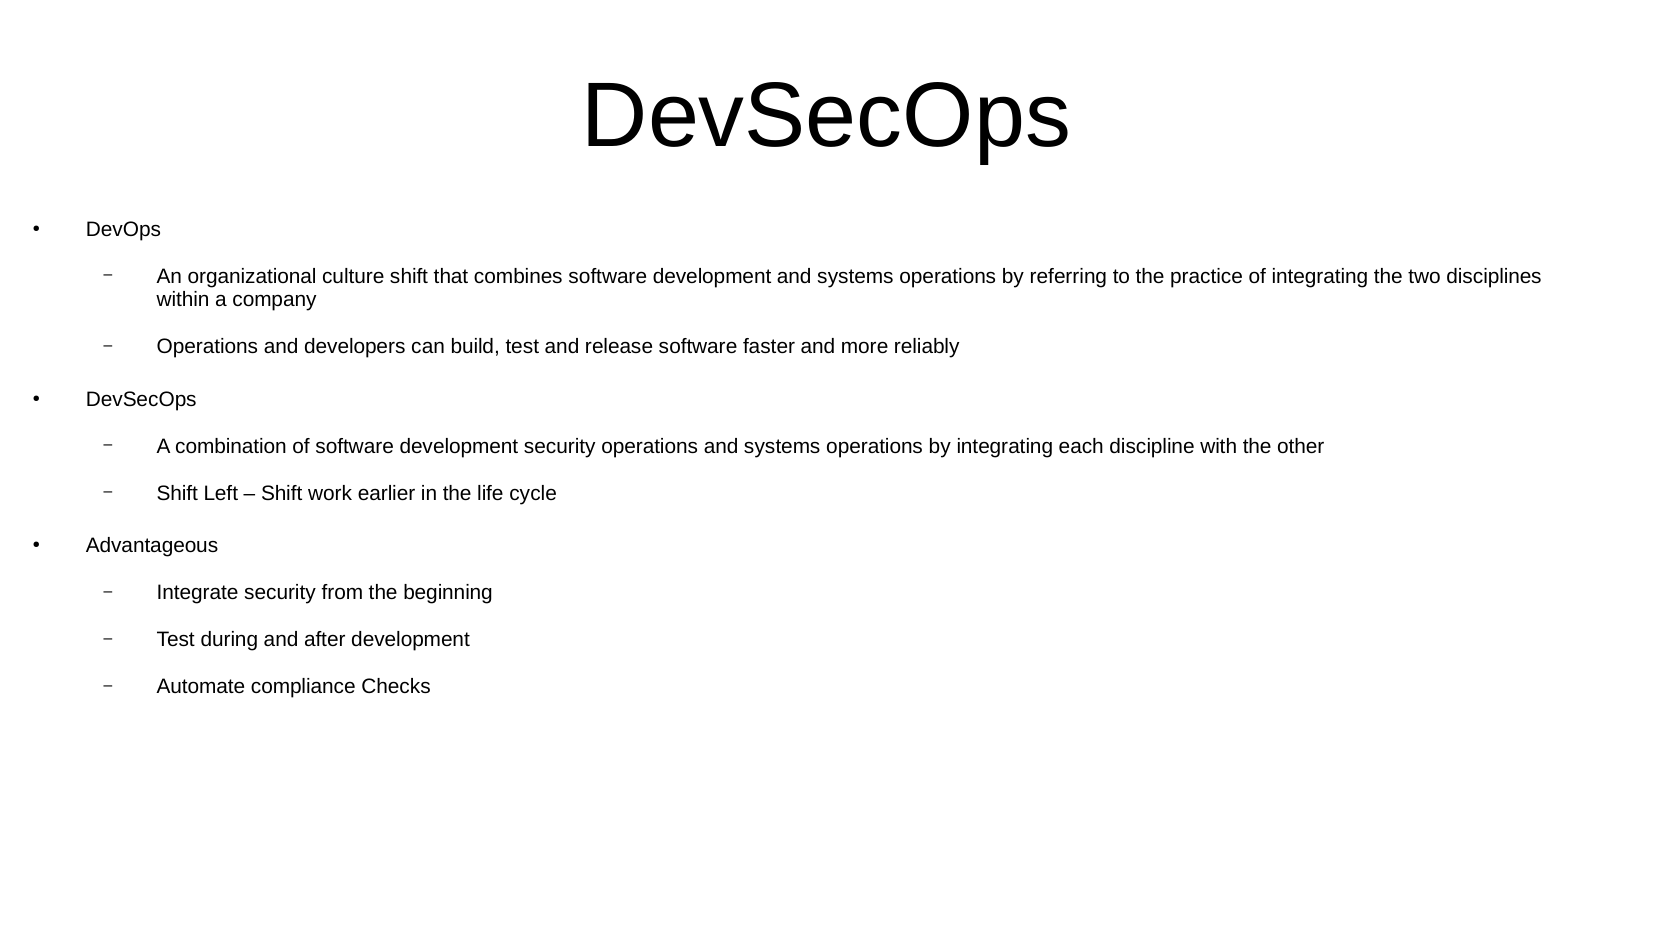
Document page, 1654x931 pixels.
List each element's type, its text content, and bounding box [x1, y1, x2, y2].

list DevOps An organizational culture shift that combines software development and systems operations by referring to the practice of integrating the two disciplines within a company Operations and developers can build, test and release software faster and more reliably DevSecOps A combination of software development security operations and systems operations by integrating each discipline with the other Shift Left – Shift work earlier in the life cycle Advantageous Integrate security from the beginning Test during and after development Automate compliance Checks [15, 217, 1571, 916]
title DevSecOps [82, 37, 1571, 193]
